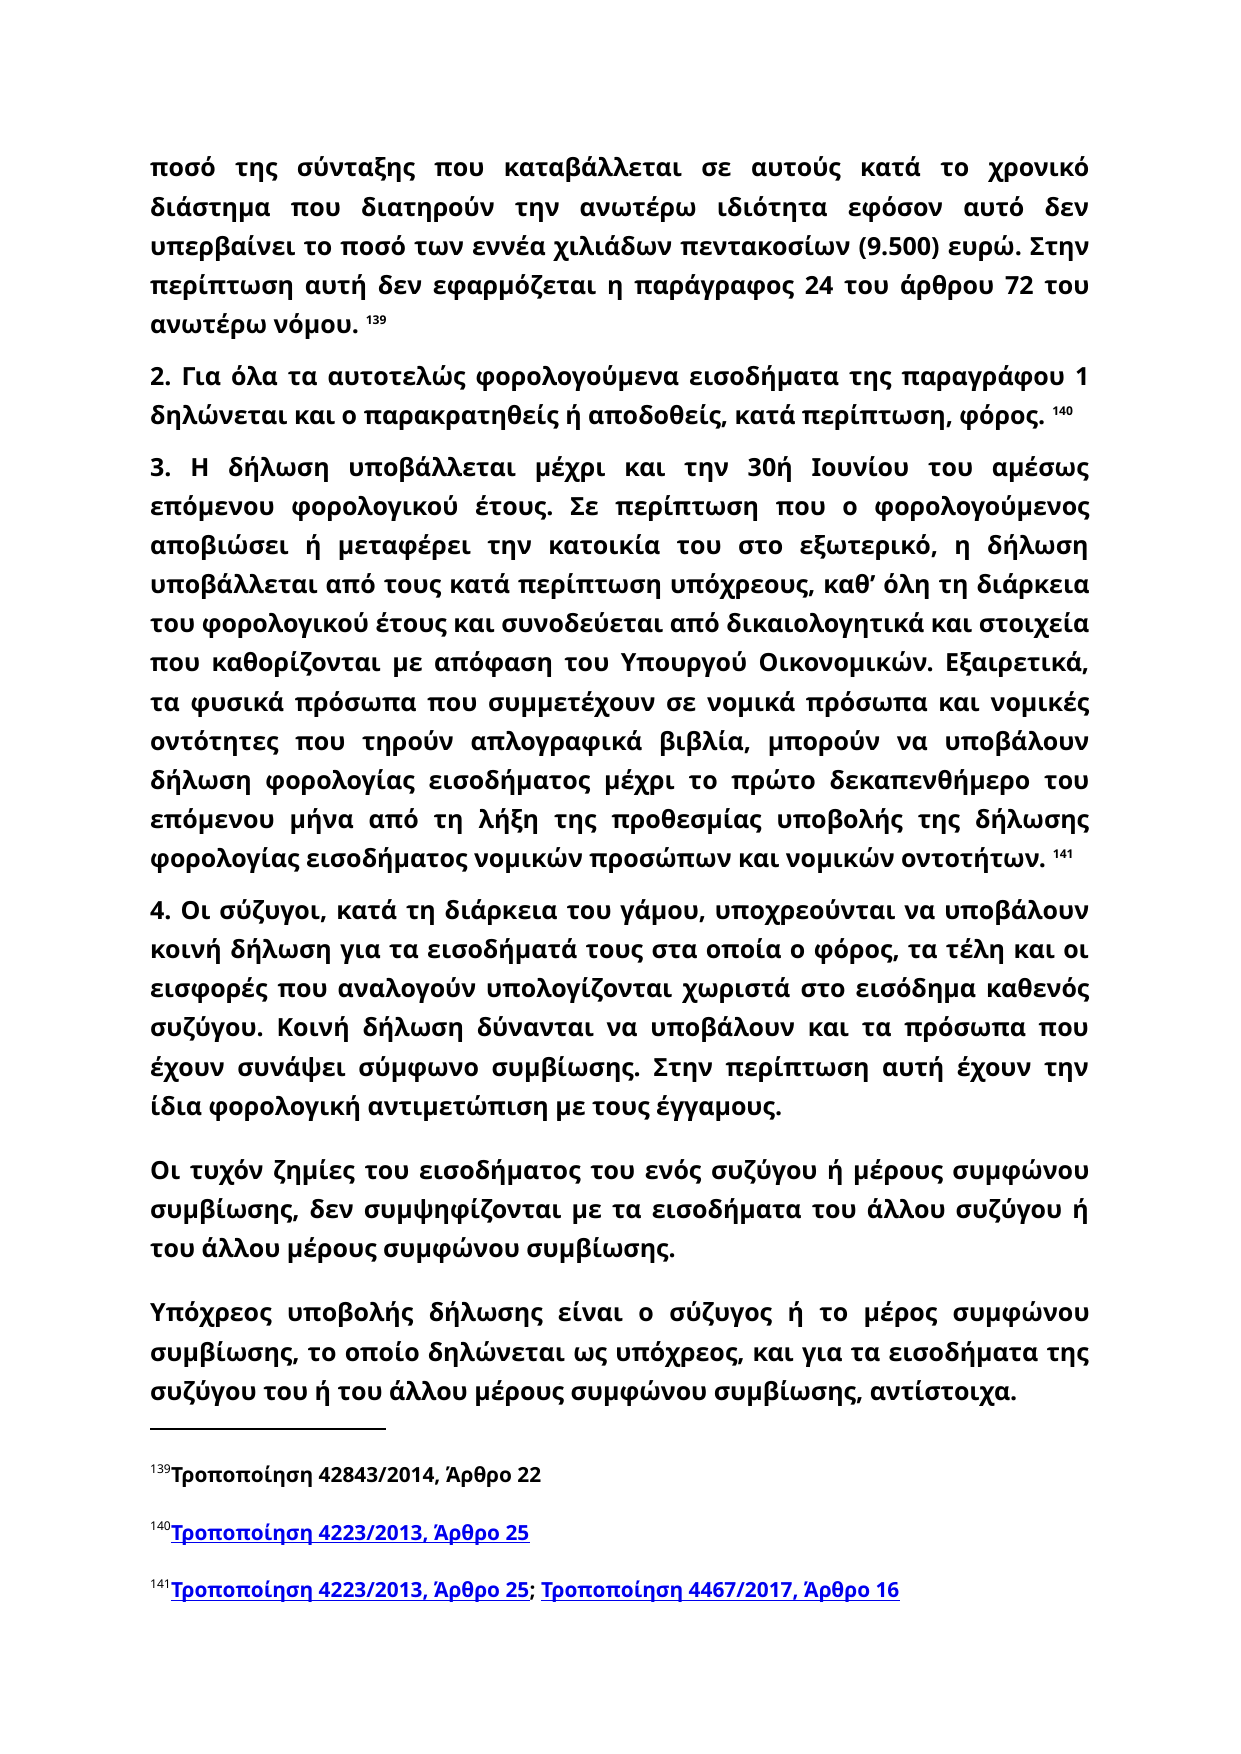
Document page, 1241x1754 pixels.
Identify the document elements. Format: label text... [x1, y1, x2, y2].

text Τροποποίηση 42843/2014, Άρθρο 22 [150, 1460, 1090, 1489]
text Οι τυχόν ζημίες του εισοδήματος του ενός συζύγου ή μέρους συμφώνου συμβίωσης, δεν συμψηφίζονται με τα εισοδήματα του άλλου συζύγου ή του άλλου μέρους συμφώνου συμβίωσης. [150, 1152, 1090, 1265]
text 4. Οι σύζυγοι, κατά τη διάρκεια του γάμου, υποχρεούνται να υποβάλουν κοινή δήλωση για τα εισοδήματά τους στα οποία ο φόρος, τα τέλη και οι εισφορές που αναλογούν υπολογίζονται χωριστά στο εισόδημα καθενός συζύγου. Κοινή δήλωση δύνανται να υποβάλουν και τα πρόσωπα που έχουν συνάψει σύμφωνο συμβίωσης. Στην περίπτωση αυτή έχουν την ίδια φορολογική αντιμετώπιση με τους έγγαμους. [150, 892, 1090, 1122]
text Υπόχρεος υποβολής δήλωσης είναι ο σύζυγος ή το μέρος συμφώνου συμβίωσης, το οποίο δηλώνεται ως υπόχρεος, και για τα εισοδήματα της συζύγου του ή του άλλου μέρους συμφώνου συμβίωσης, αντίστοιχα. [150, 1295, 1090, 1407]
text 2. Για όλα τα αυτοτελώς φορολογούμενα εισοδήματα της παραγράφου 1 δηλώνεται και ο παρακρατηθείς ή αποδοθείς, κατά περίπτωση, φόρος. [150, 358, 1090, 432]
text Τροποποίηση 4223/2013, Άρθρο 25 [150, 1518, 1090, 1546]
text Τροποποίηση 4223/2013, Άρθρο 25; Τροποποίηση 4467/2017, Άρθρο 16 [150, 1576, 1090, 1604]
text 3. Η δήλωση υποβάλλεται μέχρι και την 30ή Ιουνίου του αμέσως επόμενου φορολογικού έτους. Σε περίπτωση που ο φορολογούμενος αποβιώσει ή μεταφέρει την κατοικία του στο εξωτερικό, η δήλωση υποβάλλεται από τους κατά περίπτωση υπόχρεους, καθ’ όλη τη διάρκεια του φορολογικού έτους και συνοδεύεται από δικαιολογητικά και στοιχεία που καθορίζονται με απόφαση του Υπουργού Οικονομικών. Εξαιρετικά, τα φυσικά πρόσωπα που συμμετέχουν σε νομικά πρόσωπα και νομικές οντότητες που τηρούν απλογραφικά βιβλία, μπορούν να υποβάλουν δήλωση φορολογίας εισοδήματος μέχρι το πρώτο δεκαπενθήμερο του επόμενου μήνα από τη λήξη της προθεσμίας υποβολής της δήλωσης φορολογίας εισοδήματος νομικών προσώπων και νομικών οντοτήτων. [150, 449, 1090, 875]
text ποσό της σύνταξης που καταβάλλεται σε αυτούς κατά το χρονικό διάστημα που διατηρούν την ανωτέρω ιδιότητα εφόσον αυτό δεν υπερβαίνει το ποσό των εννέα χιλιάδων πεντακοσίων (9.500) ευρώ. Στην περίπτωση αυτή δεν εφαρμόζεται η παράγραφος 24 του άρθρου 72 του ανωτέρω νόμου. [150, 150, 1090, 341]
